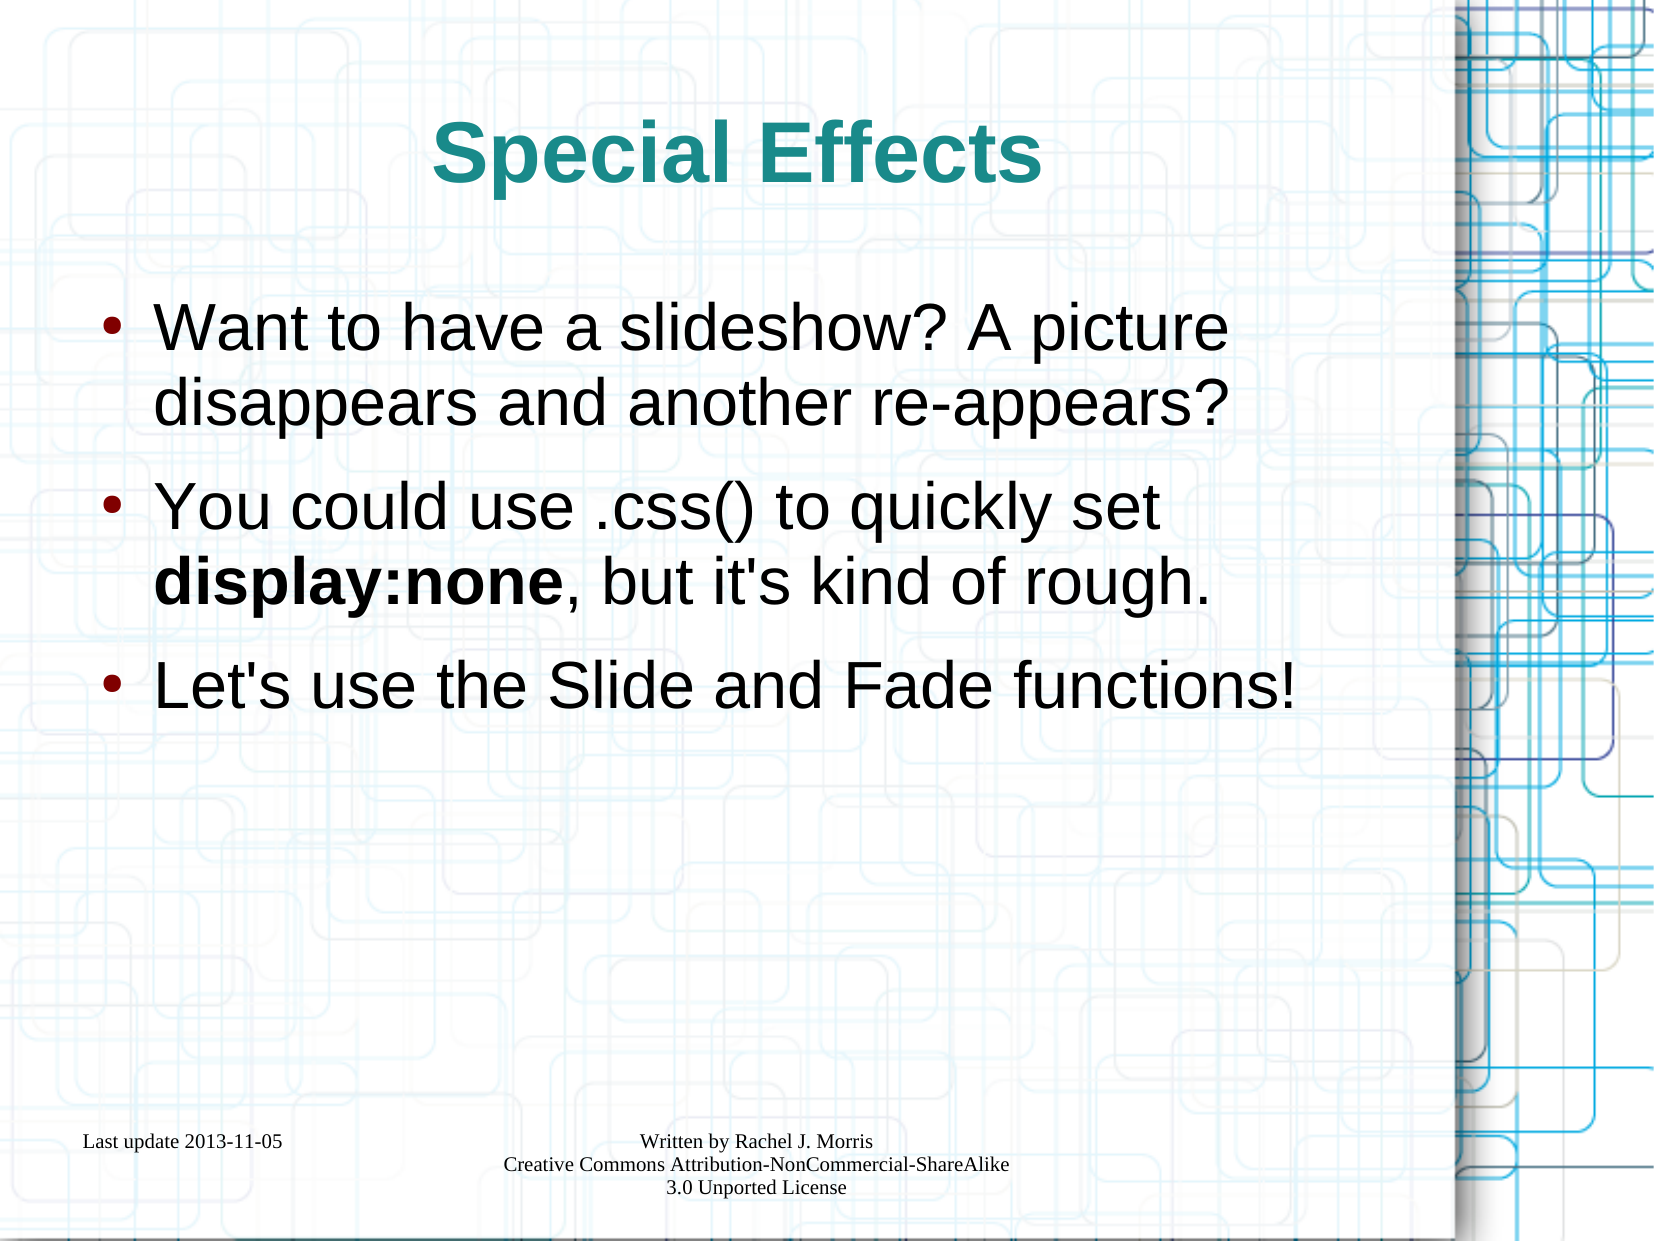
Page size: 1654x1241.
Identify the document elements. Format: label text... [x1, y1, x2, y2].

list Want to have a slideshow? A picture disappears and another re-appears? You could use .css() to quickly set display:none, but it's kind of rough. Let's use the Slide and Fade functions! [82, 290, 1418, 1010]
title Special Effects [59, 49, 1418, 257]
picture [0, 0, 1654, 1241]
